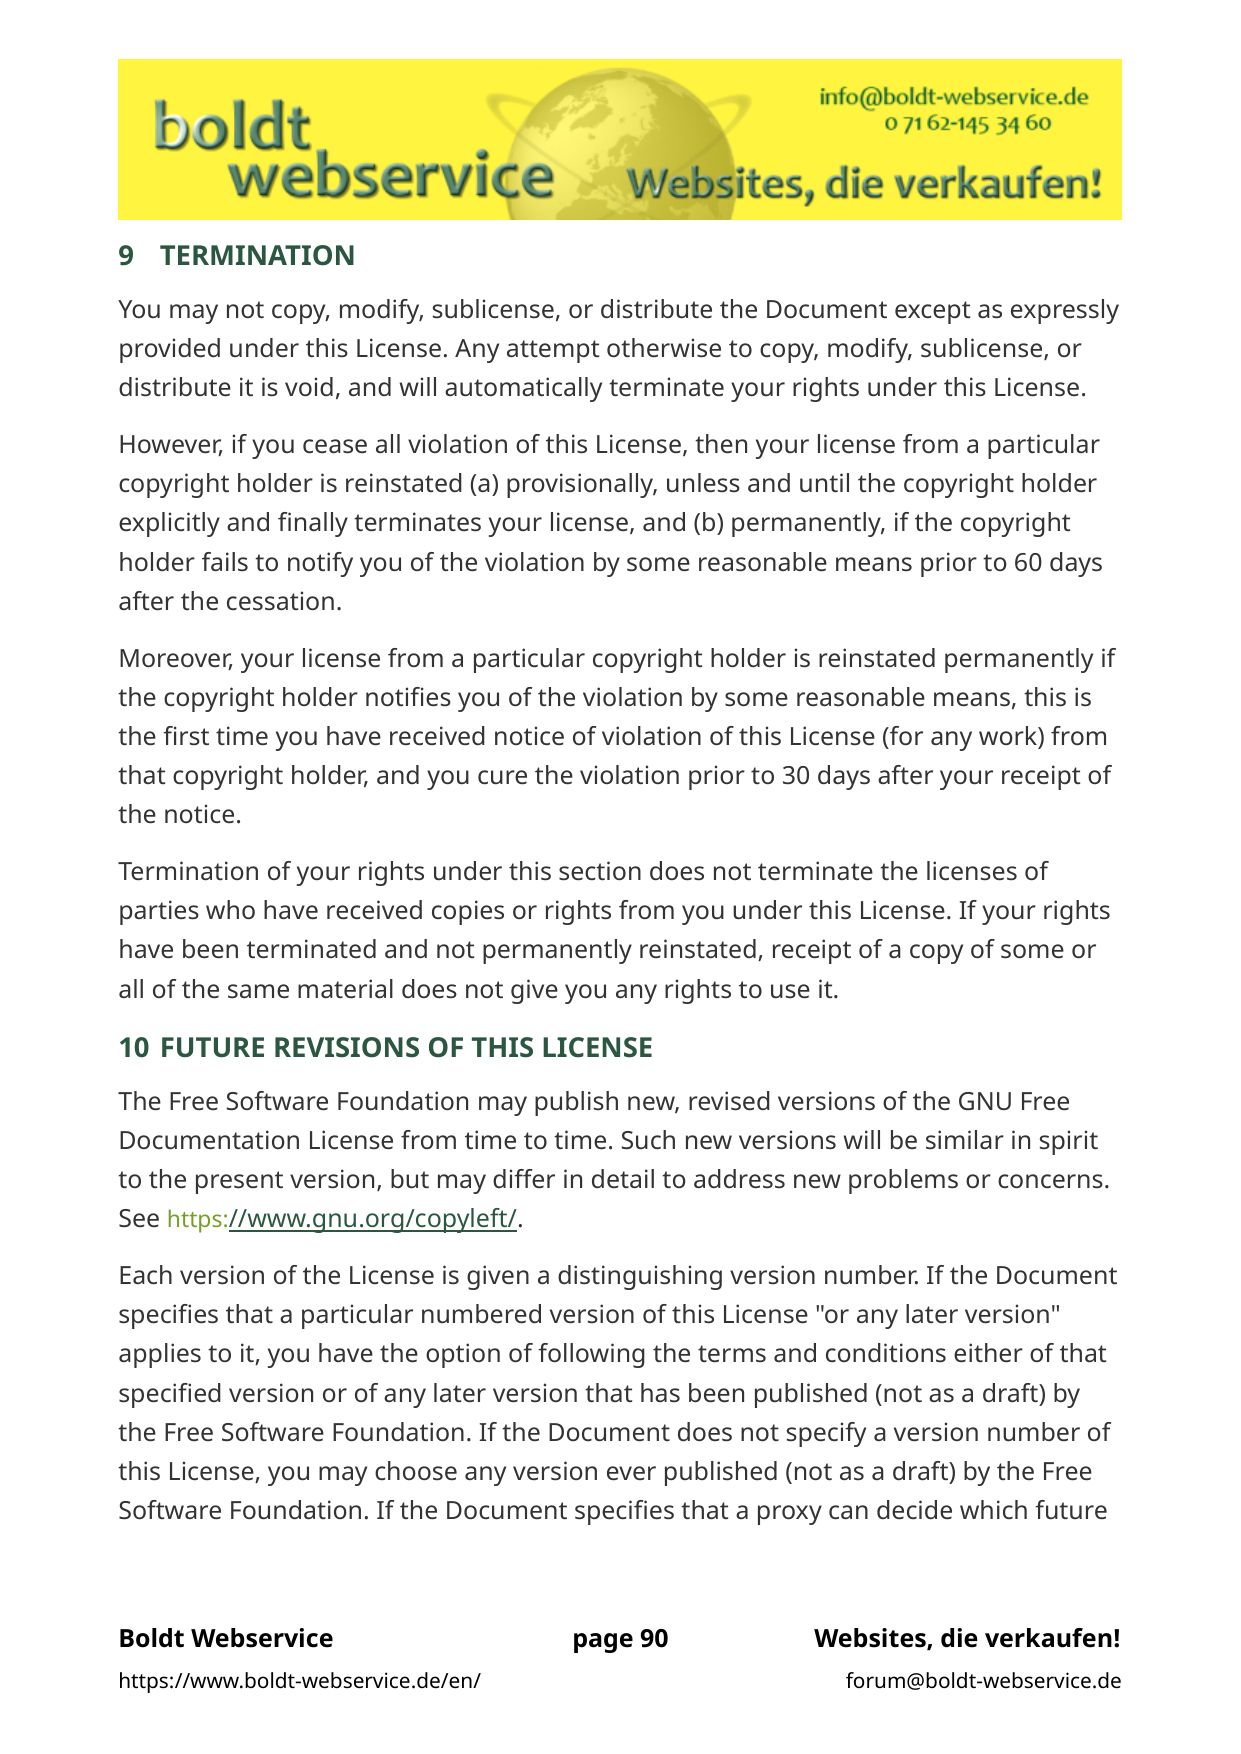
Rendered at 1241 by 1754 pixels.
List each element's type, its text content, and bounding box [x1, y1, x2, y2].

text Moreover, your license from a particular copyright holder is reinstated permanently if the copyright holder notifies you of the violation by some reasonable means, this is the first time you have received notice of violation of this License (for any work) from that copyright holder, and you cure the violation prior to 30 days after your receipt of the notice. [118, 640, 1122, 831]
text You may not copy, modify, sublicense, or distribute the Document except as expressly provided under this License. Any attempt otherwise to copy, modify, sublicense, or distribute it is void, and will automatically terminate your rights under this License. [118, 291, 1122, 404]
subtitle TERMINATION [118, 236, 1122, 274]
text Termination of your rights under this section does not terminate the licenses of parties who have received copies or rights from you under this License. If your rights have been terminated and not permanently reinstated, receipt of a copy of some or all of the same material does not give you any rights to use it. [118, 854, 1122, 1005]
text The Free Software Foundation may publish new, revised versions of the GNU Free Documentation License from time to time. Such new versions will be similar in spirit to the present version, but may differ in detail to address new problems or concerns. See https://www.gnu.org/copyleft/. [118, 1083, 1122, 1235]
picture [118, 59, 1123, 220]
text Each version of the License is given a distinguishing version number. If the Document specifies that a particular numbered version of this License "or any later version" applies to it, you have the option of following the terms and conditions either of that specified version or of any later version that has been published (not as a draft) by the Free Software Foundation. If the Document does not specify a version number of this License, you may choose any version ever published (not as a draft) by the Free Software Foundation. If the Document specifies that a proxy can decide which future [118, 1258, 1122, 1527]
text However, if you cease all violation of this License, then your license from a particular copyright holder is reinstated (a) provisionally, unless and until the copyright holder explicitly and finally terminates your license, and (b) permanently, if the copyright holder fails to notify you of the violation by some reasonable means prior to 60 days after the cessation. [118, 427, 1122, 617]
subtitle FUTURE REVISIONS OF THIS LICENSE [118, 1028, 1122, 1066]
